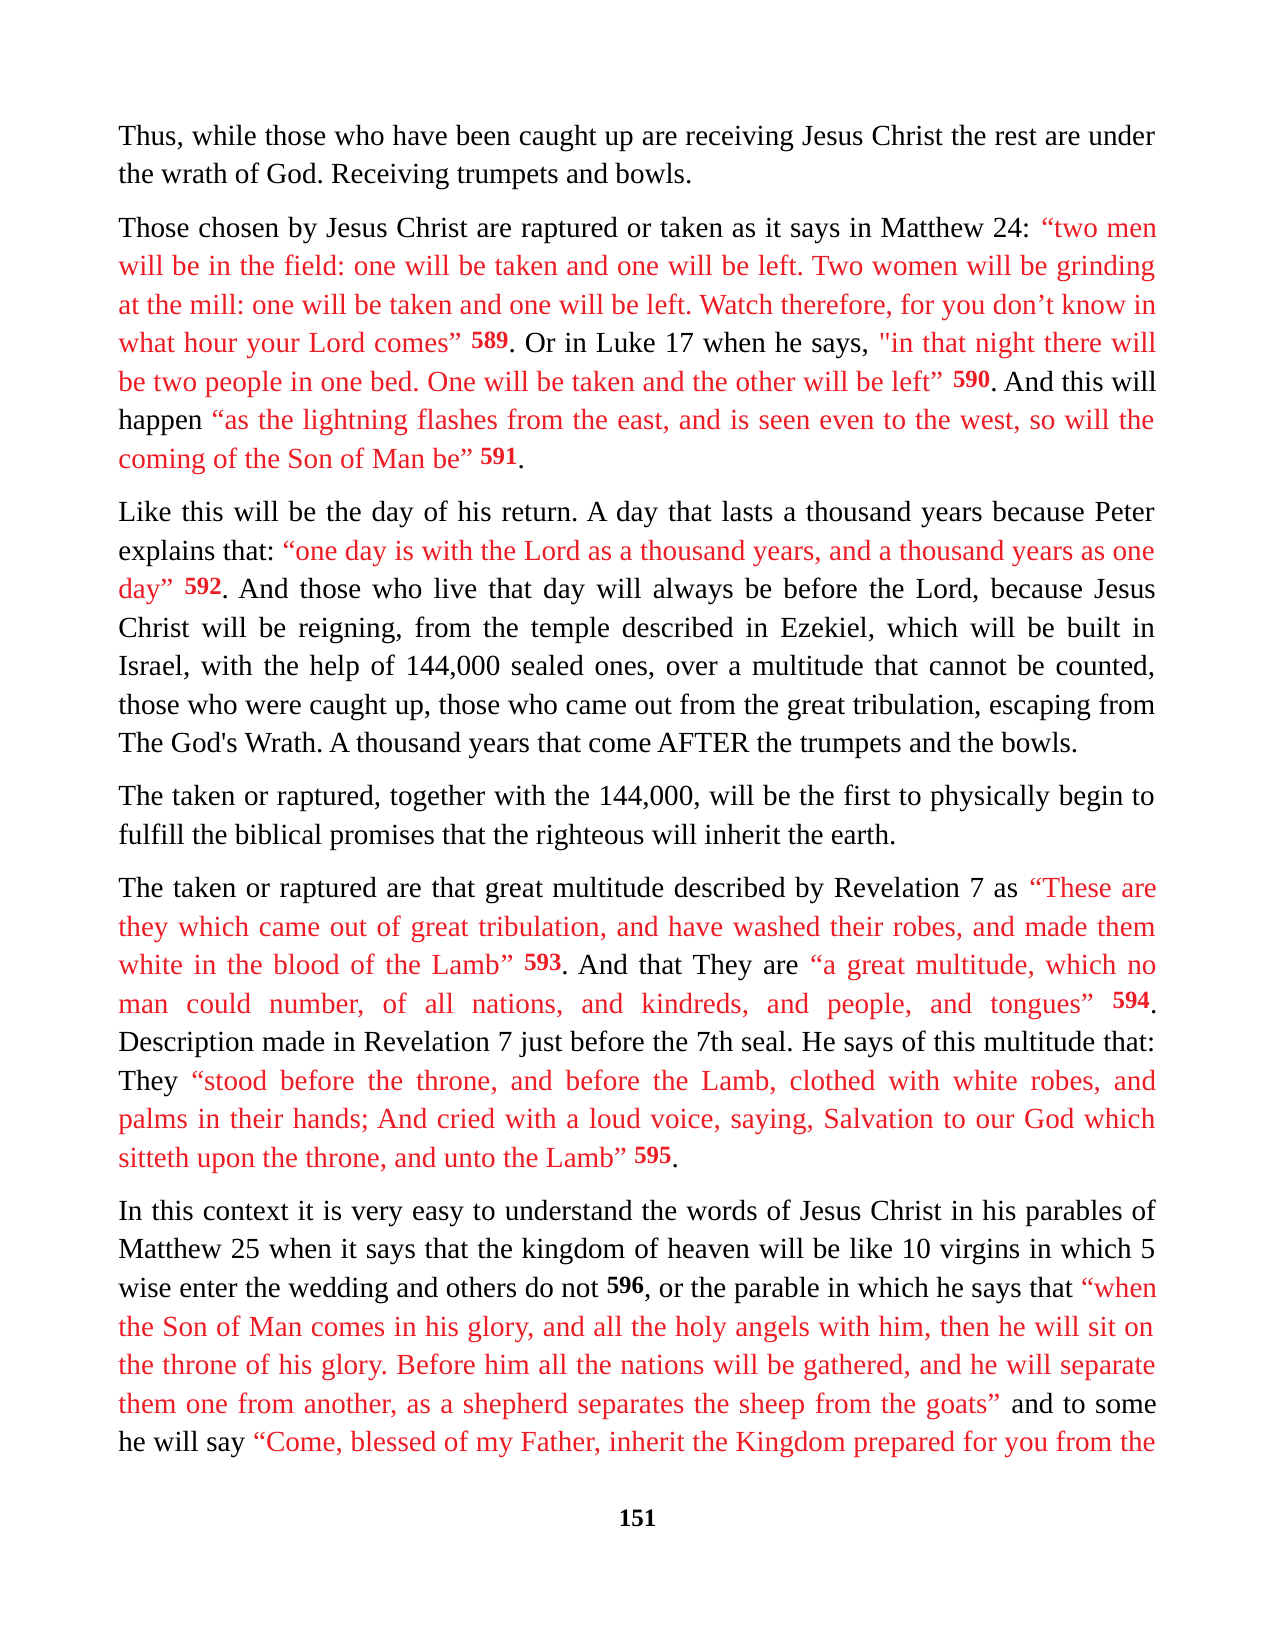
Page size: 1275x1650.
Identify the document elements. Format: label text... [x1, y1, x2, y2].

text In this context it is very easy to understand the words of Jesus Christ in his parables of Matthew 25 when it says that the kingdom of heaven will be like 10 virgins in which 5 wise enter the wedding and others do not , or the parable in which he says that “when the Son of Man comes in his glory, and all the holy angels with him, then he will sit on the throne of his glory. Before him all the nations will be gathered, and he will separate them one from another, as a shepherd separates the sheep from the goats” and to some he will say “Come, blessed of my Father, inherit the Kingdom prepared for you from the [118, 1193, 1157, 1458]
text Thus, while those who have been caught up are receiving Jesus Christ the rest are under the wrath of God. Receiving trumpets and bowls. [118, 118, 1157, 190]
text Those chosen by Jesus Christ are raptured or taken as it says in Matthew 24: “two men will be in the field: one will be taken and one will be left. Two women will be grinding at the mill: one will be taken and one will be left. Watch therefore, for you don’t know in what hour your Lord comes” . Or in Luke 17 when he says, "in that night there will be two people in one bed. One will be taken and the other will be left” . And this will happen “as the lightning flashes from the east, and is seen even to the west, so will the coming of the Son of Man be” . [118, 210, 1157, 474]
text The taken or raptured are that great multitude described by Revelation 7 as “These are they which came out of great tribulation, and have washed their robes, and made them white in the blood of the Lamb” . And that They are “a great multitude, which no man could number, of all nations, and kindreds, and people, and tongues” . Description made in Revelation 7 just before the 7th seal. He says of this multitude that: They “stood before the throne, and before the Lamb, clothed with white robes, and palms in their hands; And cried with a loud voice, saying, Salvation to our God which sitteth upon the throne, and unto the Lamb” . [118, 870, 1157, 1173]
text Like this will be the day of his return. A day that lasts a thousand years because Peter explains that: “one day is with the Lord as a thousand years, and a thousand years as one day” . And those who live that day will always be before the Lord, because Jesus Christ will be reigning, from the temple described in Ezekiel, which will be built in Israel, with the help of 144,000 sealed ones, over a multitude that cannot be counted, those who were caught up, those who came out from the great tribulation, escaping from The God's Wrath. A thousand years that come AFTER the trumpets and the bowls. [118, 494, 1157, 759]
text The taken or raptured, together with the 144,000, will be the first to physically begin to fulfill the biblical promises that the righteous will inherit the earth. [118, 778, 1157, 851]
